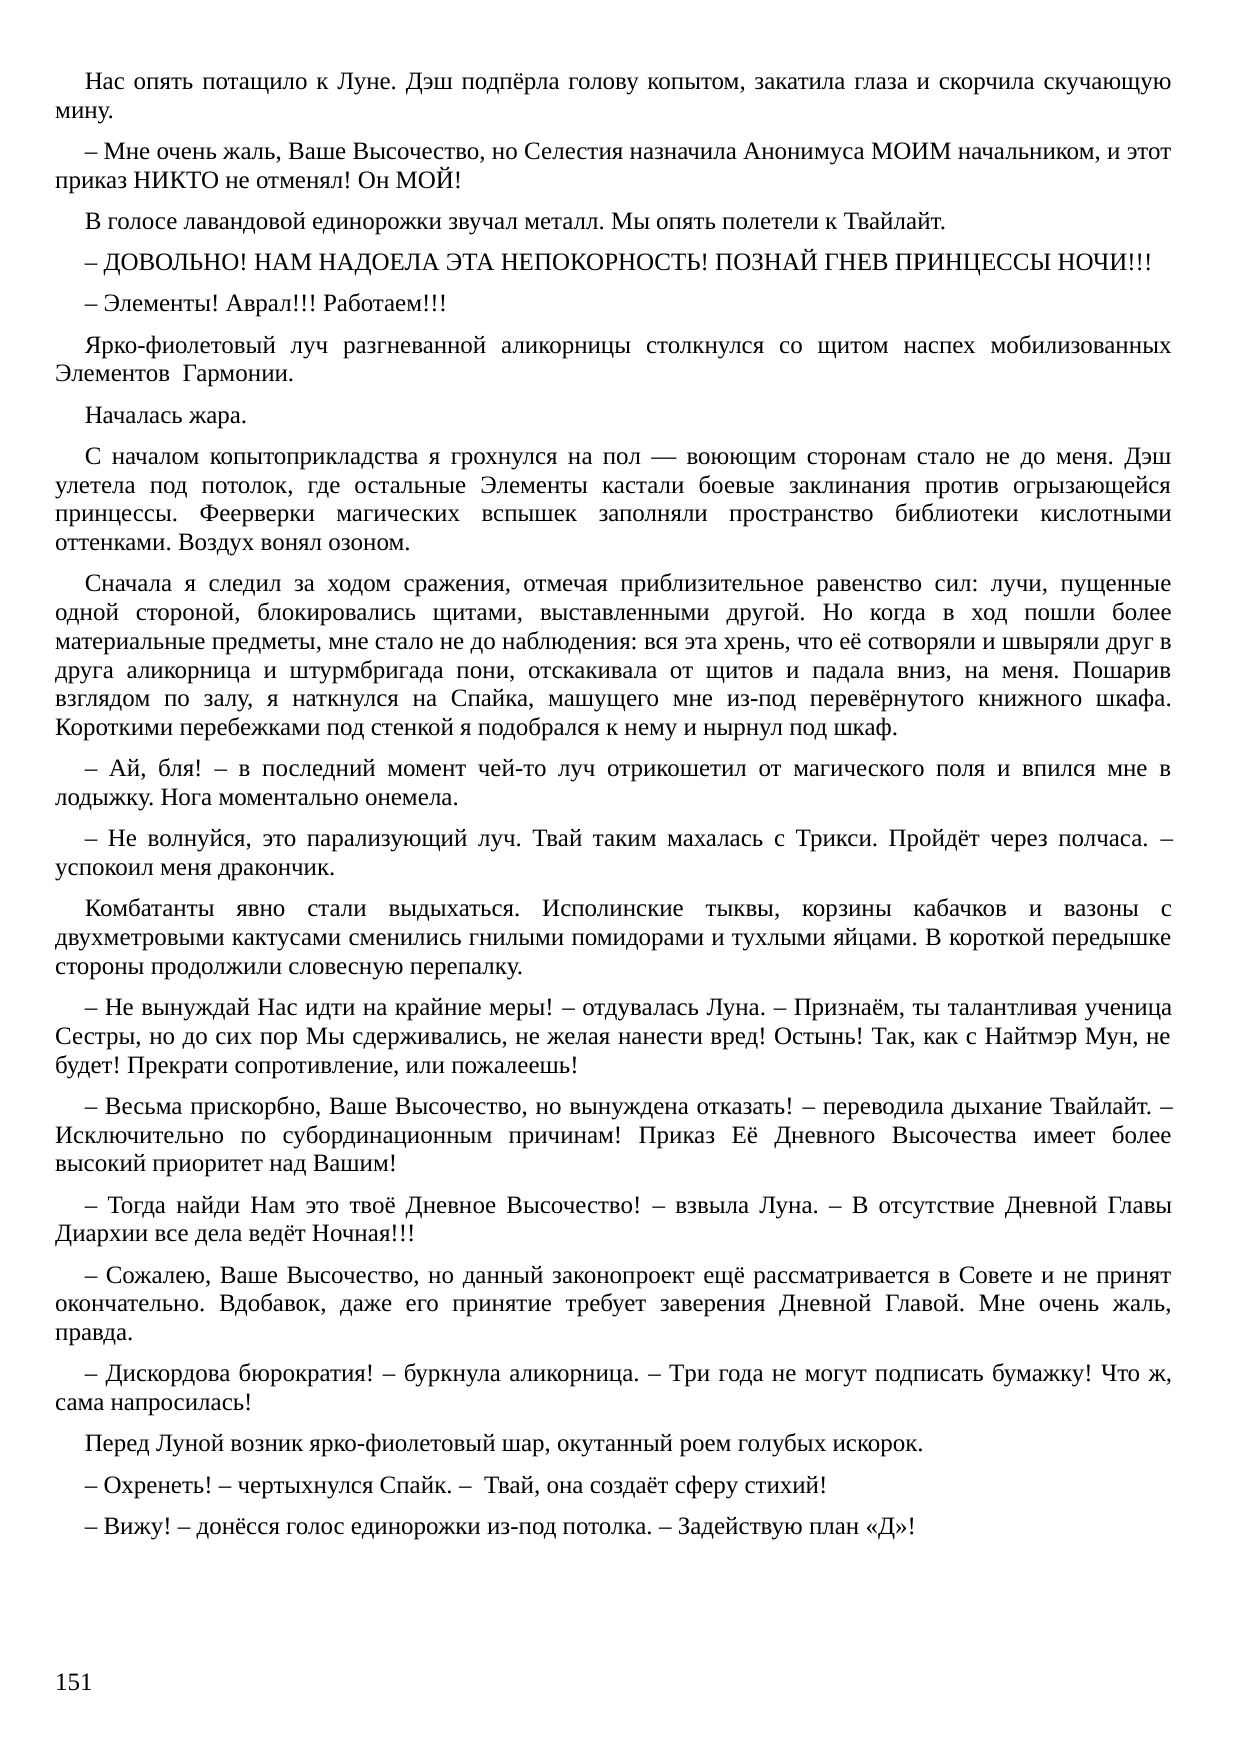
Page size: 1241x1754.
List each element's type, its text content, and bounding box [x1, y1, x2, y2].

text Перед Луной возник ярко-фиолетовый шар, окутанный роем голубых искорок. [55, 1428, 1173, 1457]
text – Весьма прискорбно, Ваше Высочество, но вынуждена отказать! – переводила дыхание Твайлайт. – Исключительно по субординационным причинам! Приказ Её Дневного Высочества имеет более высокий приоритет над Вашим! [55, 1091, 1173, 1177]
text – Охренеть! – чертыхнулся Спайк. – Твай, она создаёт сферу стихий! [55, 1470, 1173, 1498]
text – Не вынуждай Нас идти на крайние меры! – отдувалась Луна. – Признаём, ты талантливая ученица Сестры, но до сих пор Мы сдерживались, не желая нанести вред! Остынь! Так, как с Найтмэр Мун, не будет! Прекрати сопротивление, или пожалеешь! [55, 992, 1173, 1078]
text – Ай, бля! – в последний момент чей-то луч отрикошетил от магического поля и впился мне в лодыжку. Нога моментально онемела. [55, 753, 1173, 811]
text С началом копытоприкладства я грохнулся на пол — воюющим сторонам стало не до меня. Дэш улетела под потолок, где остальные Элементы кастали боевые заклинания против огрызающейся принцессы. Феерверки магических вспышек заполняли пространство библиотеки кислотными оттенками. Воздух вонял озоном. [55, 441, 1173, 556]
text Сначала я следил за ходом сражения, отмечая приблизительное равенство сил: лучи, пущенные одной стороной, блокировались щитами, выставленными другой. Но когда в ход пошли более материальные предметы, мне стало не до наблюдения: вся эта хрень, что её сотворяли и швыряли друг в друга аликорница и штурмбригада пони, отскакивала от щитов и падала вниз, на меня. Пошарив взглядом по залу, я наткнулся на Спайка, машущего мне из-под перевёрнутого книжного шкафа. Короткими перебежками под стенкой я подобрался к нему и нырнул под шкаф. [55, 568, 1173, 741]
text – Сожалею, Ваше Высочество, но данный законопроект ещё рассматривается в Совете и не принят окончательно. Вдобавок, даже его принятие требует заверения Дневной Главой. Мне очень жаль, правда. [55, 1260, 1173, 1346]
text – Тогда найди Нам это твоё Дневное Высочество! – взвыла Луна. – В отсутствие Дневной Главы Диархии все дела ведёт Ночная!!! [55, 1190, 1173, 1247]
text – Дискордова бюрократия! – буркнула аликорница. – Три года не могут подписать бумажку! Что ж, сама напросилась! [55, 1358, 1173, 1416]
text – Мне очень жаль, Ваше Высочество, но Селестия назначила Анонимуса МОИМ начальником, и этот приказ НИКТО не отменял! Он МОЙ! [55, 136, 1173, 193]
text – Вижу! – донёсся голос единорожки из-под потолка. – Задействую план «Д»! [55, 1511, 1173, 1540]
text Ярко-фиолетовый луч разгневанной аликорницы столкнулся со щитом наспех мобилизованных Элементов Гармонии. [55, 330, 1173, 387]
text В голосе лавандовой единорожки звучал металл. Мы опять полетели к Твайлайт. [55, 206, 1173, 235]
text Началась жара. [55, 400, 1173, 428]
text – Элементы! Аврал!!! Работаем!!! [55, 288, 1173, 317]
text Нас опять потащило к Луне. Дэш подпёрла голову копытом, закатила глаза и скорчила скучающую мину. [55, 66, 1173, 123]
text Комбатанты явно стали выдыхаться. Исполинские тыквы, корзины кабачков и вазоны с двухметровыми кактусами сменились гнилыми помидорами и тухлыми яйцами. В короткой передышке стороны продолжили словесную перепалку. [55, 893, 1173, 980]
text – Не волнуйся, это парализующий луч. Твай таким махалась с Трикси. Пройдёт через полчаса. – успокоил меня дракончик. [55, 823, 1173, 881]
text – ДОВОЛЬНО! НАМ НАДОЕЛА ЭТА НЕПОКОРНОСТЬ! ПОЗНАЙ ГНЕВ ПРИНЦЕССЫ НОЧИ!!! [55, 247, 1173, 276]
